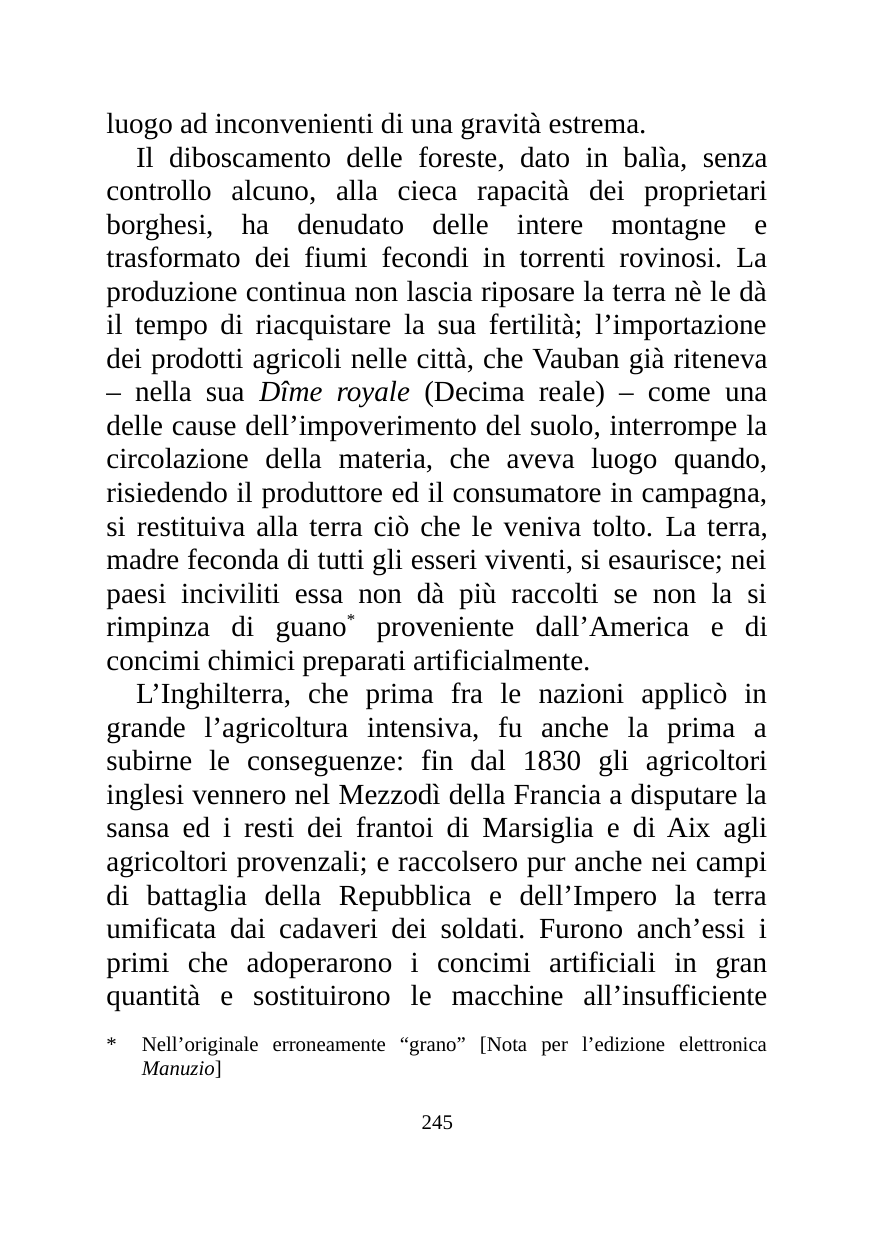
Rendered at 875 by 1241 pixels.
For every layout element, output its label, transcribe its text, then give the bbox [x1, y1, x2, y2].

text Nell’originale erroneamente “grano” [Nota per l’edizione elettronica Manuzio] [106, 1032, 768, 1080]
text L’Inghilterra, che prima fra le nazioni applicò in grande l’agricoltura intensiva, fu anche la prima a subirne le conseguenze: fin dal 1830 gli agricoltori inglesi vennero nel Mezzodì della Francia a disputare la sansa ed i resti dei frantoi di Marsiglia e di Aix agli agricoltori provenzali; e raccolsero pur anche nei campi di battaglia della Repubblica e dell’Impero la terra umificata dai cadaveri dei soldati. Furono anch’essi i primi che adoperarono i concimi artificiali in gran quantità e sostituirono le macchine all’insufficiente [106, 676, 768, 1012]
text Il diboscamento delle foreste, dato in balìa, senza controllo alcuno, alla cieca rapacità dei proprietari borghesi, ha denudato delle intere montagne e trasformato dei fiumi fecondi in torrenti rovinosi. La produzione continua non lascia riposare la terra nè le dà il tempo di riacquistare la sua fertilità; l’importazione dei prodotti agricoli nelle città, che Vauban già riteneva – nella sua Dîme royale (Decima reale) – come una delle cause dell’impoverimento del suolo, interrompe la circolazione della materia, che aveva luogo quando, risiedendo il produttore ed il consumatore in campagna, si restituiva alla terra ciò che le veniva tolto. La terra, madre feconda di tutti gli esseri viventi, si esaurisce; nei paesi inciviliti essa non dà più raccolti se non la si rimpinza di guano proveniente dall’America e di concimi chimici preparati artificialmente. [106, 140, 768, 676]
text luogo ad inconvenienti di una gravità estrema. [106, 106, 768, 140]
